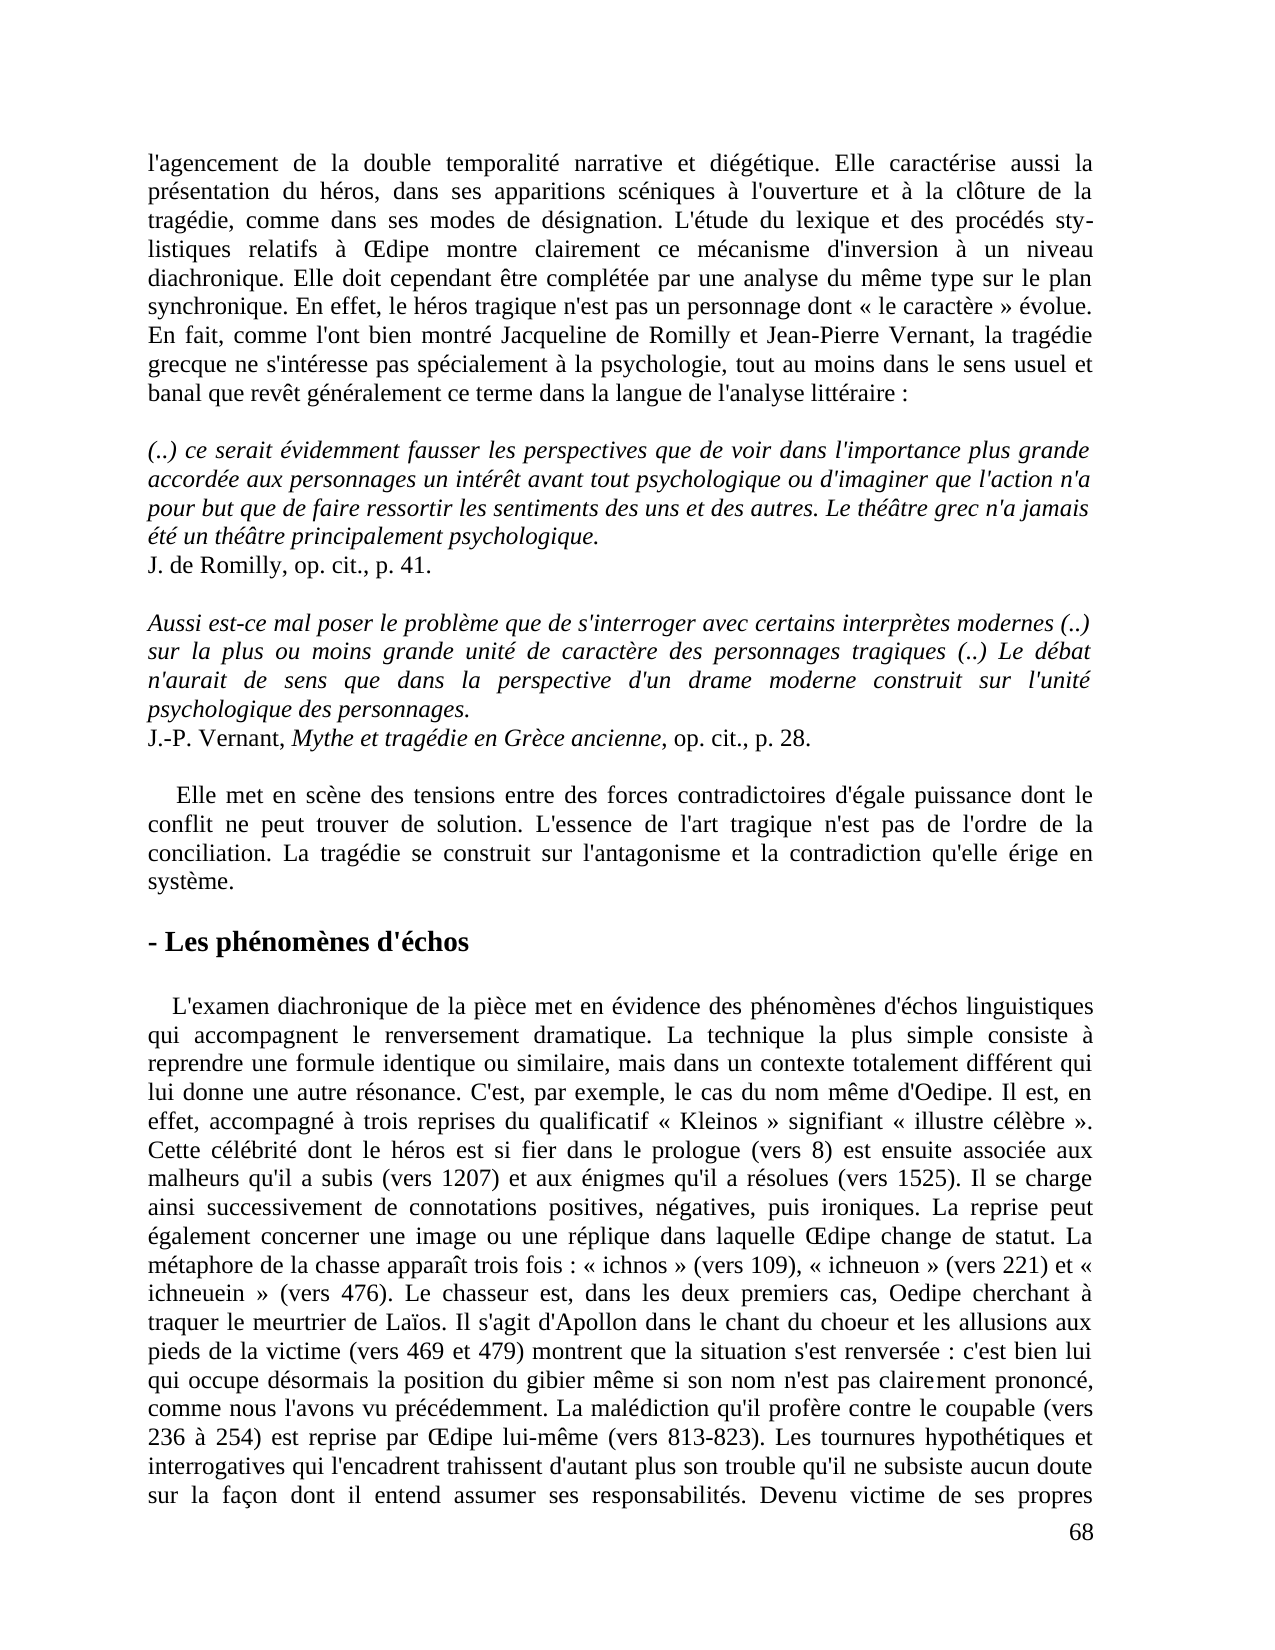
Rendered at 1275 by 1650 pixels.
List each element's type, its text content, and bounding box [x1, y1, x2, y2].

text L'examen diachronique de la pièce met en évidence des phéno­mènes d'échos linguistiques qui accompagnent le renversement dra­matique. La technique la plus simple consiste à reprendre une for­mule identique ou similaire, mais dans un contexte totalement différent qui lui donne une autre résonance. C'est, par exemple, le cas du nom même d'Oedipe. Il est, en effet, accompagné à trois re­prises du qualificatif « Kleinos » signifiant « illustre célèbre ». Cette célébrité dont le héros est si fier dans le prologue (vers 8) est ensuite associée aux malheurs qu'il a subis (vers 1207) et aux énigmes qu'il a résolues (vers 1525). Il se charge ainsi successivement de conno­tations positives, négatives, puis ironiques. La reprise peut égale­ment concerner une image ou une réplique dans laquelle Œdipe change de statut. La métaphore de la chasse apparaît trois fois : « ichnos » (vers 109), « ichneuon » (vers 221) et « ichneuein » (vers 476). Le chasseur est, dans les deux premiers cas, Oedipe cherchant à traquer le meurtrier de Laïos. Il s'agit d'Apollon dans le chant du choeur et les allusions aux pieds de la victime (vers 469 et 479) montrent que la situation s'est renversée : c'est bien lui qui occupe désormais la position du gibier même si son nom n'est pas claire­ment prononcé, comme nous l'avons vu précédemment. La malé­diction qu'il profère contre le coupable (vers 236 à 254) est reprise par Œdipe lui-même (vers 813-823). Les tournures hypothétiques et interrogatives qui l'encadrent trahissent d'autant plus son trouble qu'il ne subsiste aucun doute sur la façon dont il entend assumer ses responsabilités. Devenu victime de ses propres [148, 991, 1094, 1508]
text Elle met en scène des tensions entre des forces contradictoires d'égale puissance dont le conflit ne peut trouver de solution. L'es­sence de l'art tragique n'est pas de l'ordre de la conciliation. La tragédie se construit sur l'antagonisme et la contradiction qu'elle érige en système. [148, 780, 1094, 895]
text - Les phénomènes d'échos [148, 924, 1094, 957]
text (..) ce serait évidemment fausser les perspectives que de voir dans l'importance plus grande accordée aux personnages un intérêt avant tout psychologique ou d'imaginer que l'action n'a pour but que de faire ressortir les sentiments des uns et des autres. Le théâtre grec n'a jamais été un théâtre principalement psychologique. [148, 435, 1094, 550]
text l'agencement de la double temporalité narrative et diégétique. Elle caractérise aussi la présentation du héros, dans ses apparitions scéniques à l'ouverture et à la clôture de la tragédie, comme dans ses modes de désignation. L'étude du lexique et des procédés sty­listiques relatifs à Œdipe montre clairement ce mécanisme d'inver­sion à un niveau diachronique. Elle doit cependant être complétée par une analyse du même type sur le plan synchronique. En effet, le héros tragique n'est pas un personnage dont « le caractère » évolue. En fait, comme l'ont bien montré Jacqueline de Romilly et Jean-Pierre Vernant, la tragédie grecque ne s'intéresse pas spécialement à la psychologie, tout au moins dans le sens usuel et banal que revêt généralement ce terme dans la langue de l'analyse littéraire : [148, 148, 1094, 406]
text Aussi est-ce mal poser le problème que de s'interroger avec certains interprètes modernes (..) sur la plus ou moins grande unité de caractère des personnages tragiques (..) Le débat n'aurait de sens que dans la perspective d'un drame moderne construit sur l'unité psychologique des personnages. [148, 608, 1094, 723]
text J. de Romilly, op. cit., p. 41. [148, 550, 1094, 579]
text J.-P. Vernant, Mythe et tragédie en Grèce ancienne, op. cit., p. 28. [148, 723, 1094, 751]
